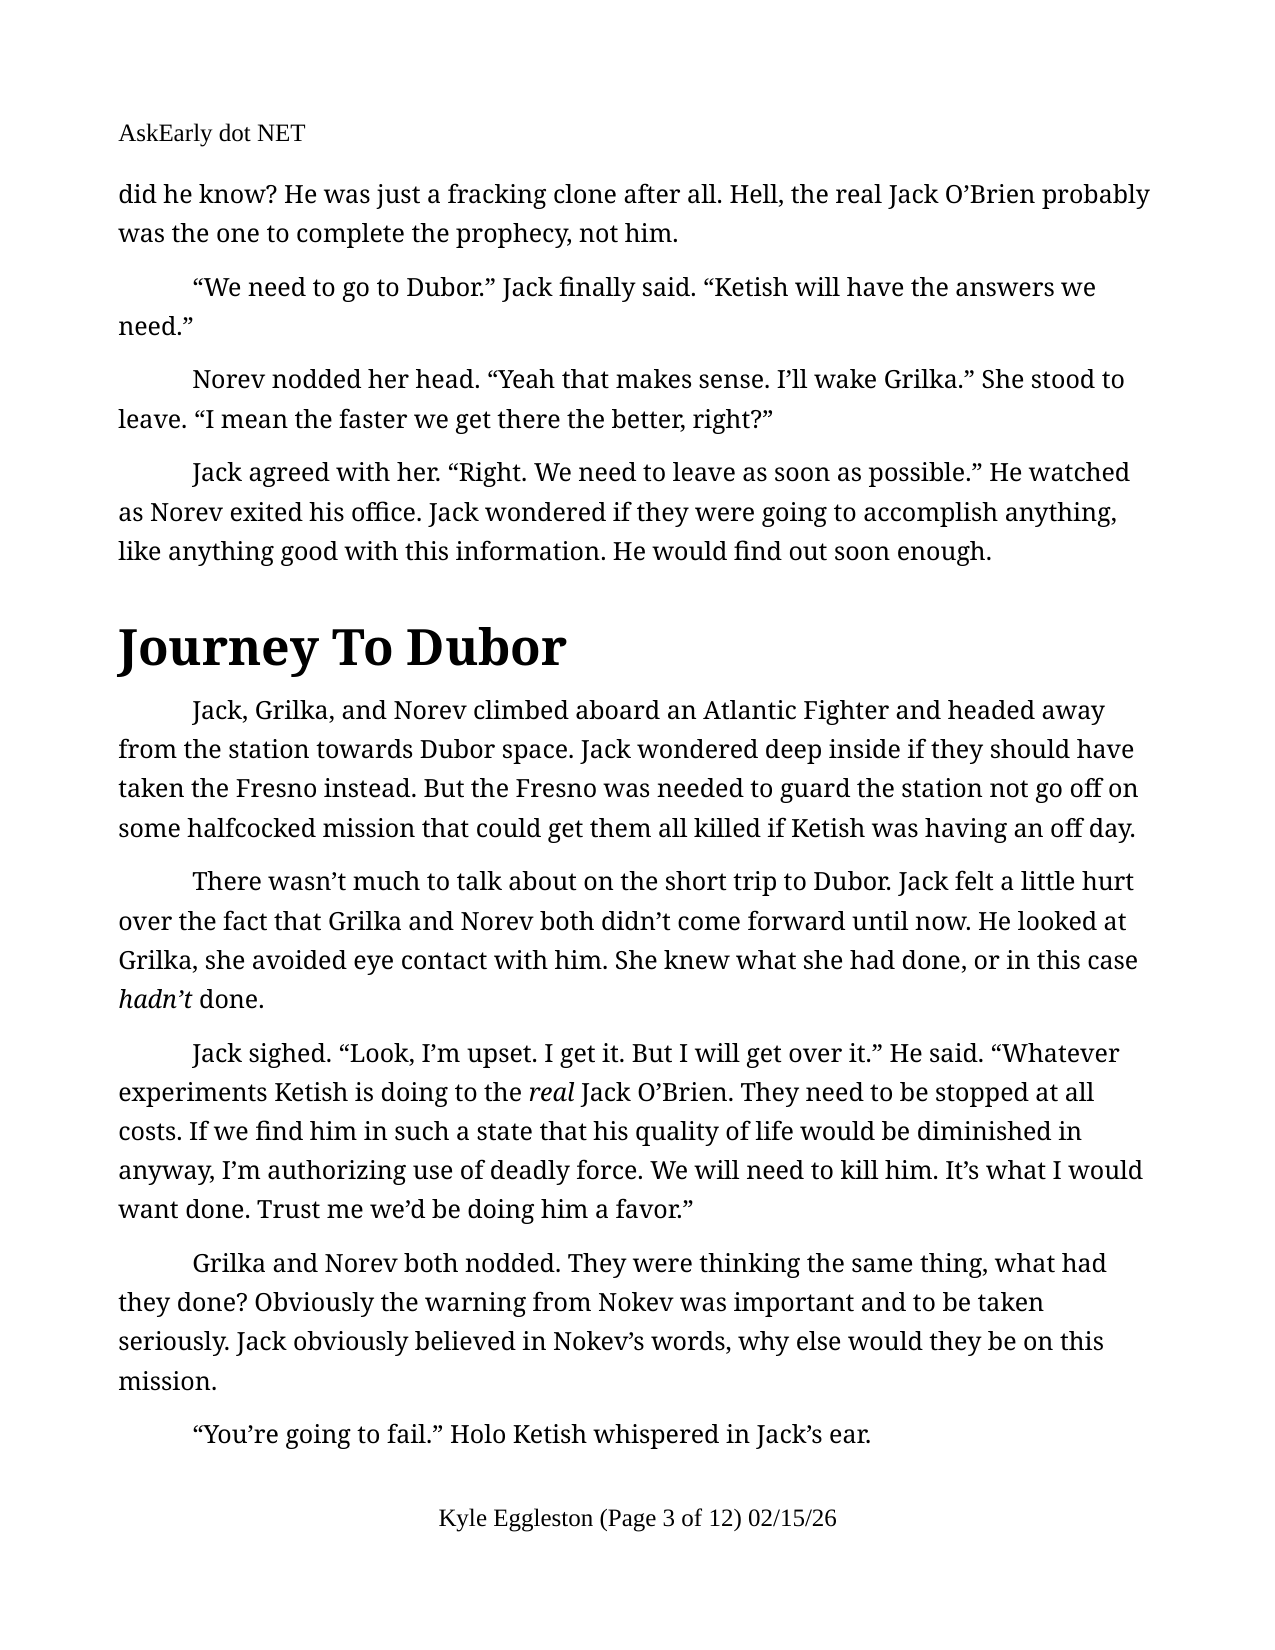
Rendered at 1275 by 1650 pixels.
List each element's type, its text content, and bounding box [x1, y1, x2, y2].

text “You’re going to fail.” Holo Ketish whispered in Jack’s ear. [118, 1417, 1157, 1451]
text Norev nodded her head. “Yeah that makes sense. I’ll wake Grilka.” She stood to leave. “I mean the faster we get there the better, right?” [118, 362, 1157, 435]
text Jack, Grilka, and Norev climbed aboard an Atlantic Fighter and headed away from the station towards Dubor space. Jack wondered deep inside if they should have taken the Fresno instead. But the Fresno was needed to guard the station not go off on some halfcocked mission that could get them all killed if Ketish was having an off day. [118, 693, 1157, 844]
text Jack sighed. “Look, I’m upset. I get it. But I will get over it.” He said. “Whatever experiments Ketish is doing to the real Jack O’Brien. They need to be stopped at all costs. If we find him in such a state that his quality of life would be diminished in anyway, I’m authorizing use of deadly force. We will need to kill him. It’s what I would want done. Trust me we’d be doing him a favor.” [118, 1035, 1157, 1226]
subtitle Journey To Dubor [118, 612, 1157, 680]
text There wasn’t much to talk about on the short trip to Dubor. Jack felt a little hurt over the fact that Grilka and Norev both didn’t come forward until now. He looked at Grilka, she avoided eye contact with him. She knew what she had done, or in this case hadn’t done. [118, 864, 1157, 1016]
text did he know? He was just a fracking clone after all. Hell, the real Jack O’Brien probably was the one to complete the prophecy, not him. [118, 176, 1157, 249]
text Grilka and Norev both nodded. They were thinking the same thing, what had they done? Obviously the warning from Nokev was important and to be taken seriously. Jack obviously believed in Nokev’s words, why else would they be on this mission. [118, 1246, 1157, 1397]
text “We need to go to Dubor.” Jack finally said. “Ketish will have the answers we need.” [118, 269, 1157, 342]
text Jack agreed with her. “Right. We need to leave as soon as possible.” He watched as Norev exited his office. Jack wondered if they were going to accomplish anything, like anything good with this information. He would find out soon enough. [118, 455, 1157, 567]
